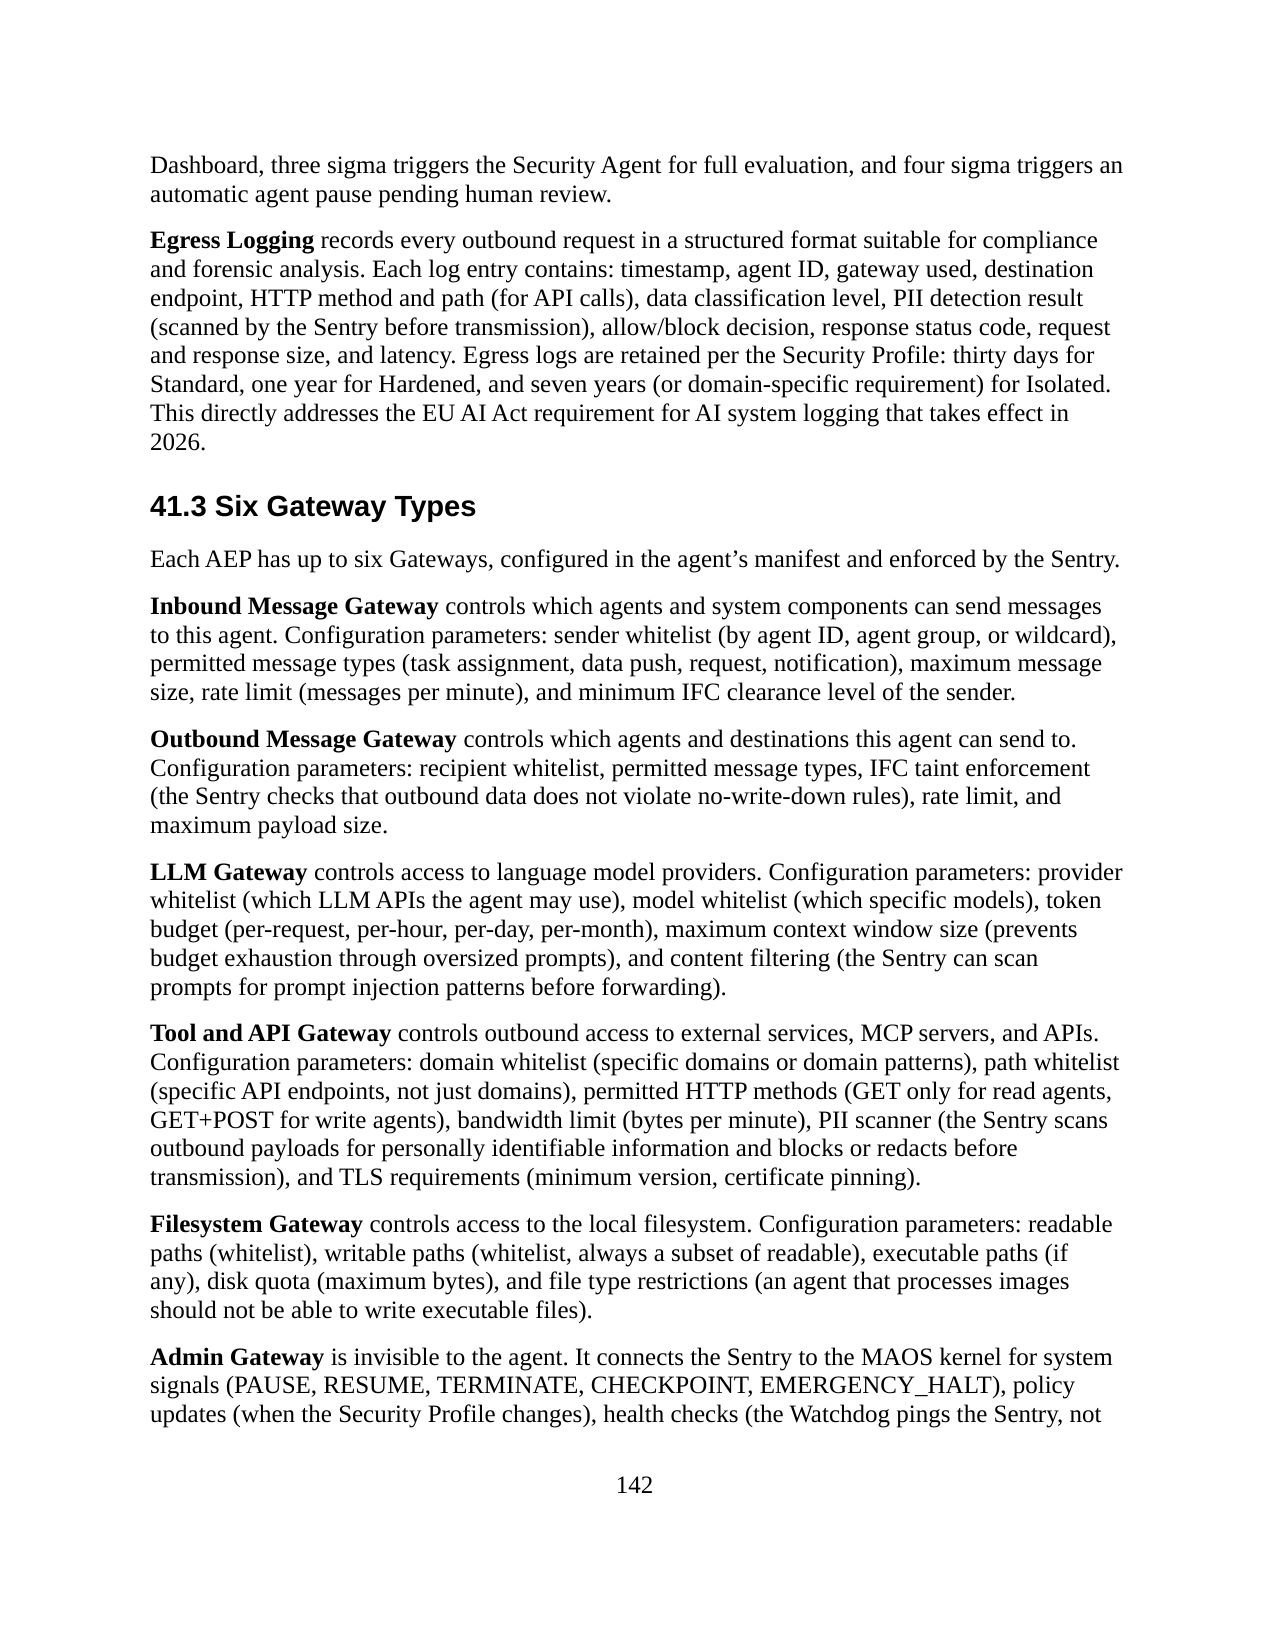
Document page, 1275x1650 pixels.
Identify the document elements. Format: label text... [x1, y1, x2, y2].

text Admin Gateway is invisible to the agent. It connects the Sentry to the MAOS kernel for system signals (PAUSE, RESUME, TERMINATE, CHECKPOINT, EMERGENCY_HALT), policy updates (when the Security Profile changes), health checks (the Watchdog pings the Sentry, not [150, 1342, 1125, 1428]
text Inbound Message Gateway controls which agents and system components can send messages to this agent. Configuration parameters: sender whitelist (by agent ID, agent group, or wildcard), permitted message types (task assignment, data push, request, notification), maximum message size, rate limit (messages per minute), and minimum IFC clearance level of the sender. [150, 591, 1125, 706]
text Dashboard, three sigma triggers the Security Agent for full evaluation, and four sigma triggers an automatic agent pause pending human review. [150, 150, 1125, 207]
text Filesystem Gateway controls access to the local filesystem. Configuration parameters: readable paths (whitelist), writable paths (whitelist, always a subset of readable), executable paths (if any), disk quota (maximum bytes), and file type restrictions (an agent that processes images should not be able to write executable files). [150, 1209, 1125, 1324]
text LLM Gateway controls access to language model providers. Configuration parameters: provider whitelist (which LLM APIs the agent may use), model whitelist (which specific models), token budget (per-request, per-hour, per-day, per-month), maximum context window size (prevents budget exhaustion through oversized prompts), and content filtering (the Sentry can scan prompts for prompt injection patterns before forwarding). [150, 857, 1125, 1001]
subtitle 41.3 Six Gateway Types [150, 489, 1125, 523]
text Each AEP has up to six Gateways, configured in the agent’s manifest and enforced by the Sentry. [150, 544, 1125, 573]
text Egress Logging records every outbound request in a structured format suitable for compliance and forensic analysis. Each log entry contains: timestamp, agent ID, gateway used, destination endpoint, HTTP method and path (for API calls), data classification level, PII detection result (scanned by the Sentry before transmission), allow/block decision, response status code, request and response size, and latency. Egress logs are retained per the Security Profile: thirty days for Standard, one year for Hardened, and seven years (or domain-specific requirement) for Isolated. This directly addresses the EU AI Act requirement for AI system logging that takes effect in 2026. [150, 225, 1125, 455]
text Tool and API Gateway controls outbound access to external services, MCP servers, and APIs. Configuration parameters: domain whitelist (specific domains or domain patterns), path whitelist (specific API endpoints, not just domains), permitted HTTP methods (GET only for read agents, GET+POST for write agents), bandwidth limit (bytes per minute), PII scanner (the Sentry scans outbound payloads for personally identifiable information and blocks or redacts before transmission), and TLS requirements (minimum version, certificate pinning). [150, 1018, 1125, 1191]
text Outbound Message Gateway controls which agents and destinations this agent can send to. Configuration parameters: recipient whitelist, permitted message types, IFC taint enforcement (the Sentry checks that outbound data does not violate no-write-down rules), rate limit, and maximum payload size. [150, 724, 1125, 839]
